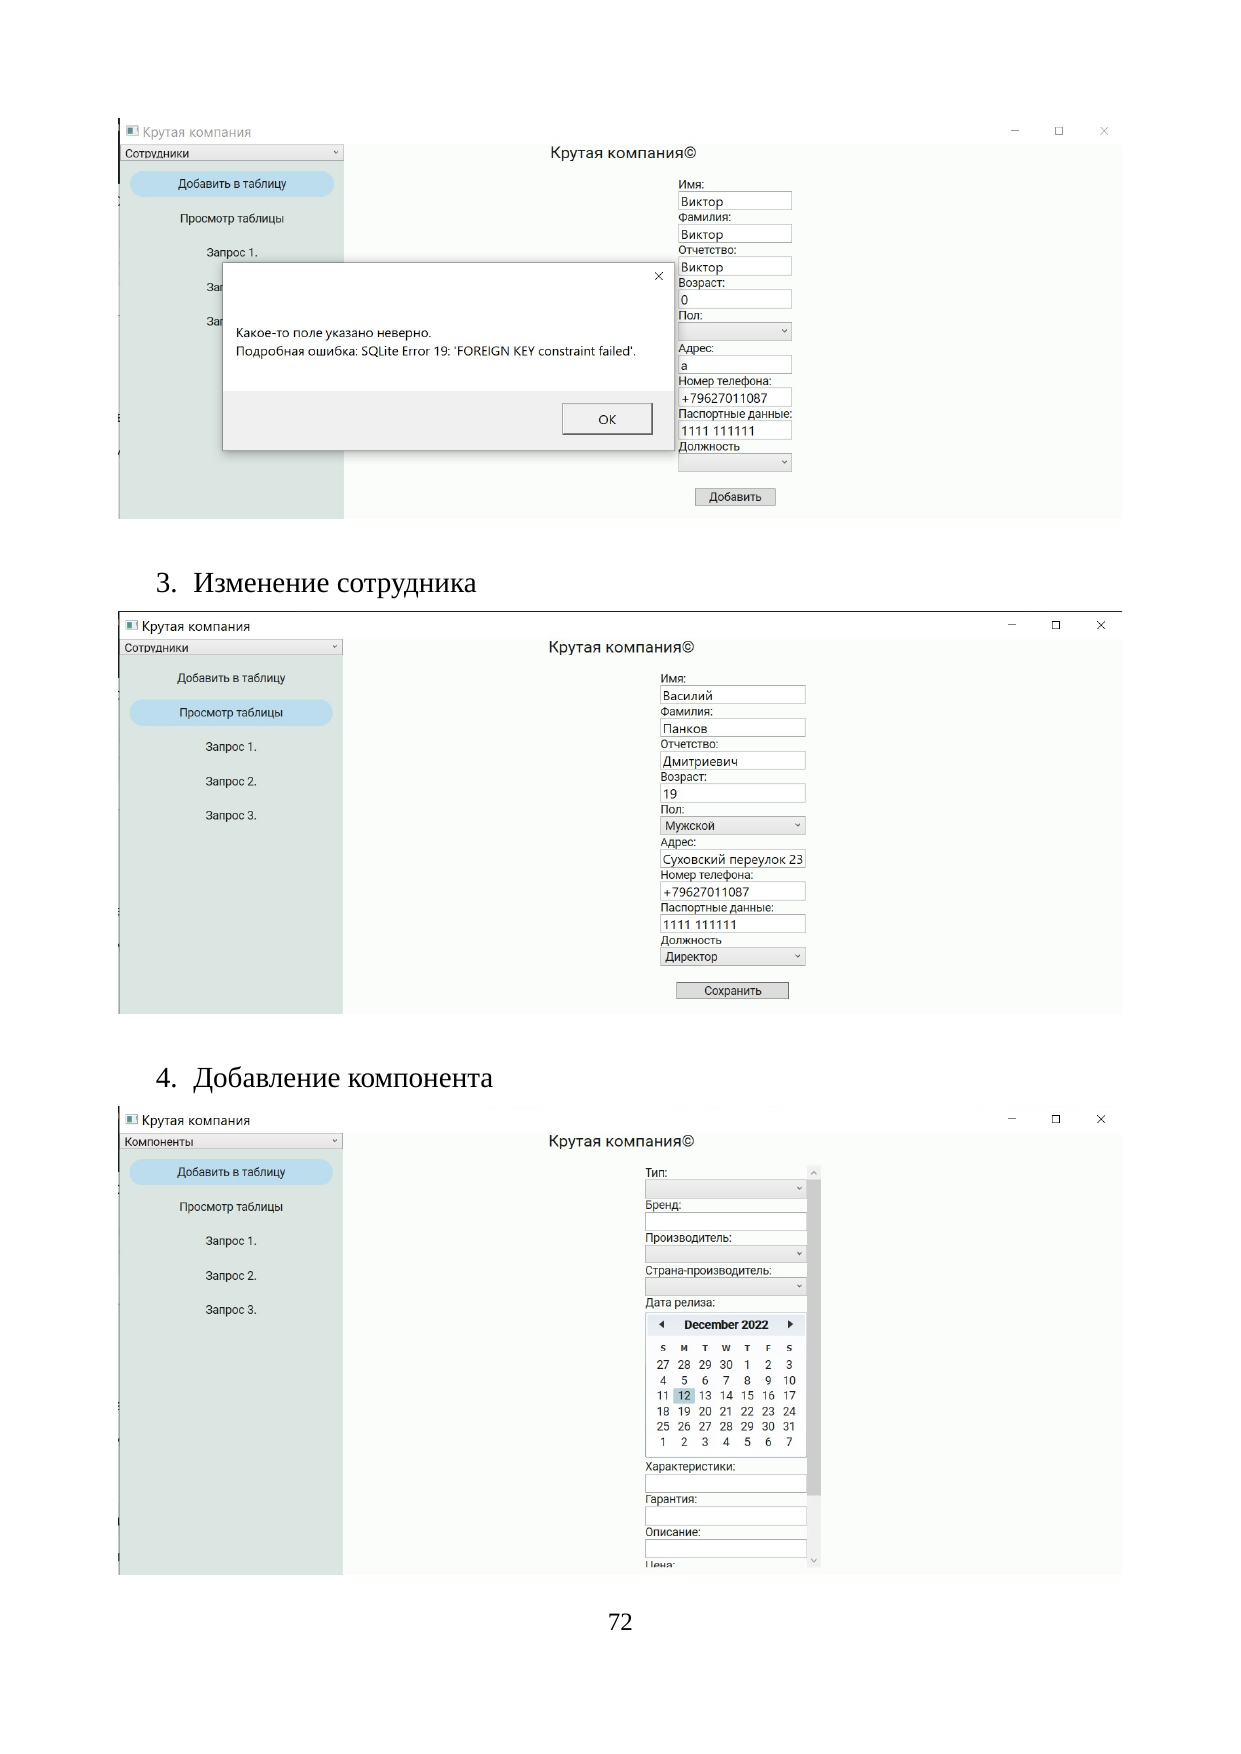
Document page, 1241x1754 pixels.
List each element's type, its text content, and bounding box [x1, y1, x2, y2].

list Изменение сотрудника [156, 565, 1122, 599]
picture [118, 118, 1123, 519]
picture [118, 611, 1123, 1014]
list Добавление компонента [156, 1060, 1122, 1093]
picture [118, 1106, 1123, 1575]
